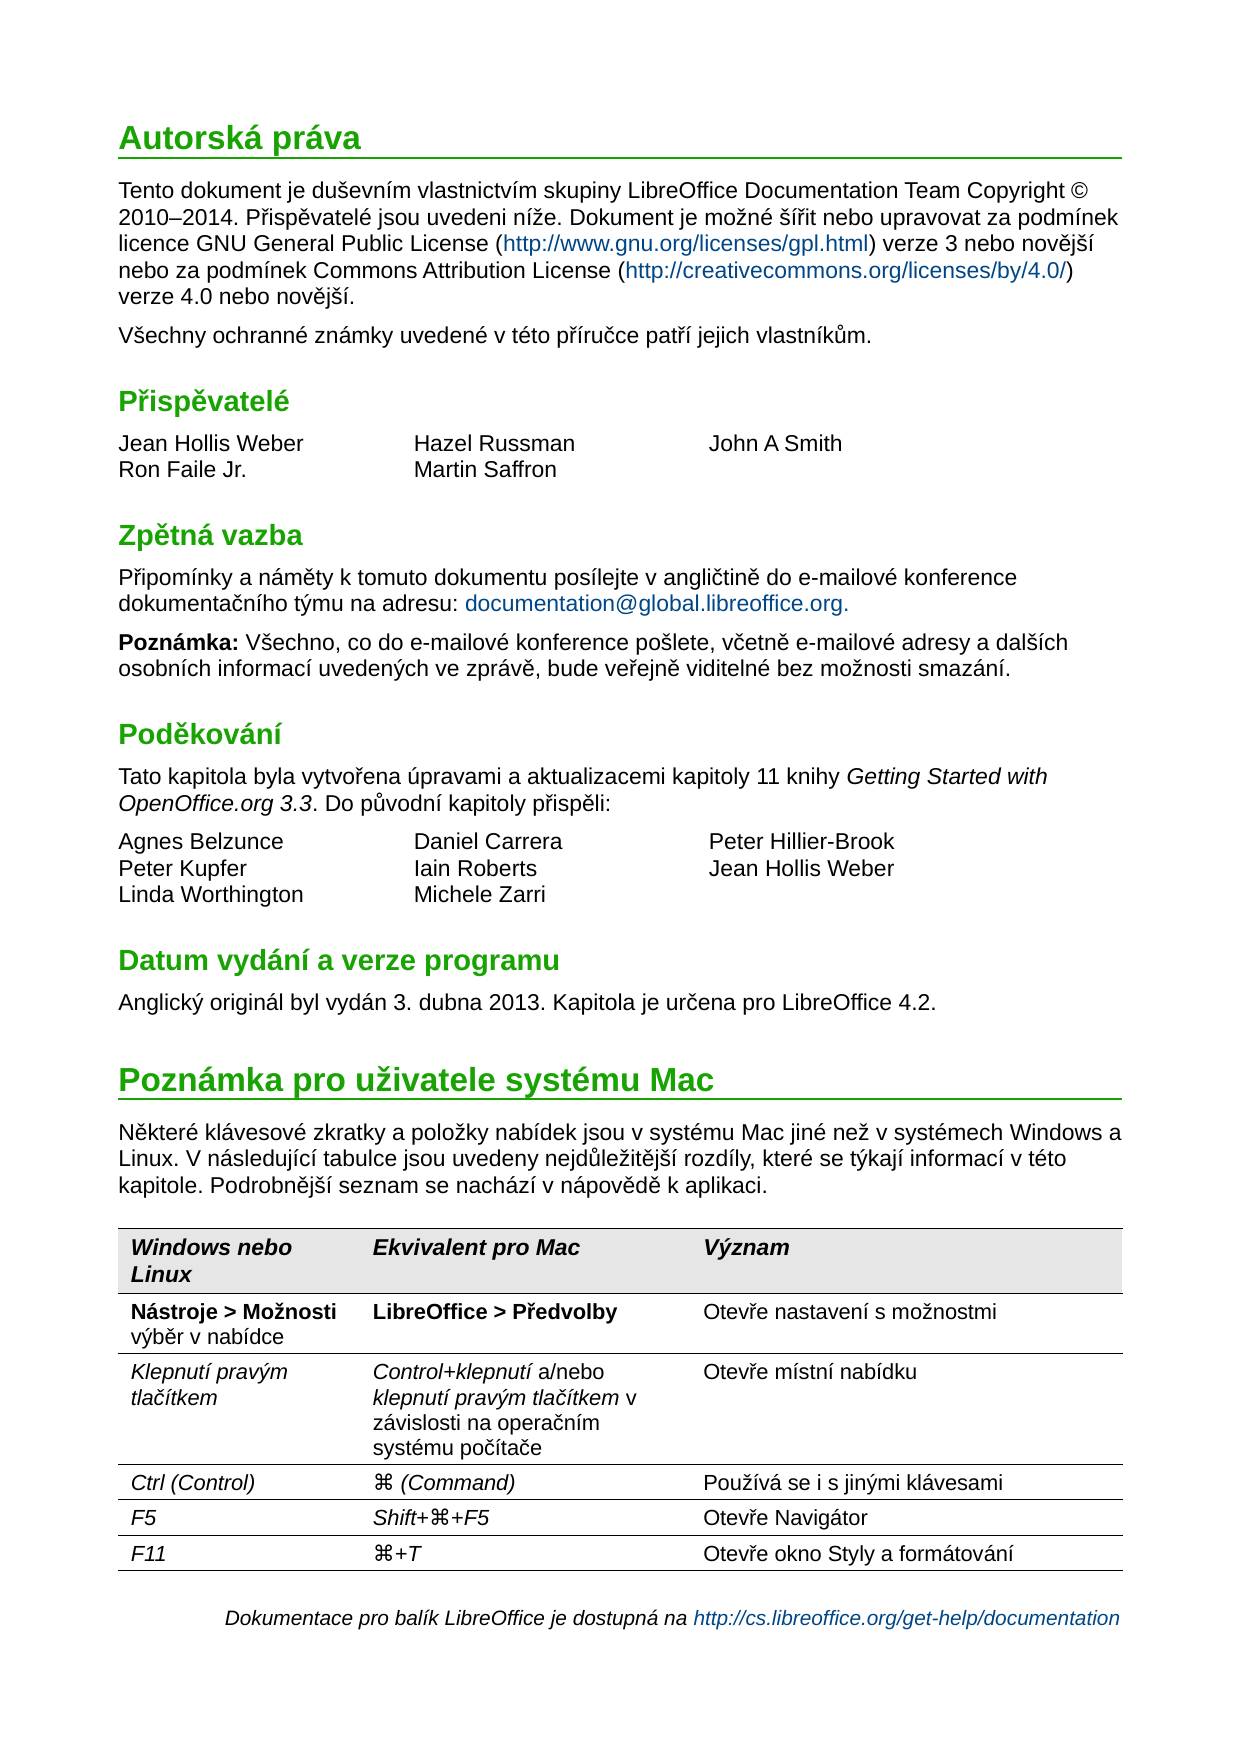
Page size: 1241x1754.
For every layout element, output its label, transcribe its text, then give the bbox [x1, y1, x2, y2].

text Anglický originál byl vydán 3. dubna 2013. Kapitola je určena pro LibreOffice 4.2. [118, 989, 1122, 1015]
table_cell Používá se i s jinými klávesami [691, 1465, 1122, 1499]
table_header Windows nebo Linux [118, 1229, 360, 1293]
table_cell Control+klepnutí a/nebo klepnutí pravým tlačítkem v závislosti na operačním systému počítače [360, 1354, 691, 1464]
subtitle Poděkování [118, 717, 1122, 751]
text Agnes Belzunce Daniel Carrera Peter Hillier-Brook Peter Kupfer Iain Roberts Jean Hollis Weber Linda Worthington Michele Zarri [118, 828, 1122, 907]
text Všechny ochranné známky uvedené v této příručce patří jejich vlastníkům. [118, 322, 1122, 348]
table_cell Klepnutí pravým tlačítkem [118, 1354, 360, 1464]
subtitle Poznámka pro uživatele systému Mac [118, 1059, 1122, 1098]
table_cell Ctrl (Control) [118, 1465, 360, 1499]
table_cell ⌘ (Command) [360, 1465, 691, 1499]
table_cell LibreOffice > Předvolby [360, 1294, 691, 1353]
text Připomínky a náměty k tomuto dokumentu posílejte v angličtině do e-mailové konference dokumentačního týmu na adresu: documentation@global.libreoffice.org. [118, 564, 1122, 616]
text Některé klávesové zkratky a položky nabídek jsou v systému Mac jiné než v systémech Windows a Linux. V následující tabulce jsou uvedeny nejdůležitější rozdíly, které se týkají informací v této kapitole. Podrobnější seznam se nachází v nápovědě k aplikaci. [118, 1119, 1122, 1198]
subtitle Datum vydání a verze programu [118, 943, 1122, 976]
table_cell Otevře místní nabídku [691, 1354, 1122, 1464]
text Tento dokument je duševním vlastnictvím skupiny LibreOffice Documentation Team Copyright © 2010–2014. Přispěvatelé jsou uvedeni níže. Dokument je možné šířit nebo upravovat za podmínek licence GNU General Public License (http://www.gnu.org/licenses/gpl.html) verze 3 nebo novější nebo za podmínek Commons Attribution License (http://creativecommons.org/licenses/by/4.0/) verze 4.0 nebo novější. [118, 177, 1122, 309]
text Tato kapitola byla vytvořena úpravami a aktualizacemi kapitoly 11 knihy Getting Started with OpenOffice.org 3.3. Do původní kapitoly přispěli: [118, 763, 1122, 816]
subtitle Autorská práva [118, 118, 1122, 157]
table_header Význam [691, 1229, 1122, 1293]
subtitle Přispěvatelé [118, 384, 1122, 417]
text Jean Hollis Weber Hazel Russman John A Smith Ron Faile Jr. Martin Saffron [118, 429, 1122, 482]
table_cell ⌘+T [360, 1536, 691, 1570]
table_cell Otevře nastavení s možnostmi [691, 1294, 1122, 1353]
table_cell Shift+⌘+F5 [360, 1500, 691, 1534]
table_cell Otevře okno Styly a formátování [691, 1536, 1122, 1570]
table_cell Otevře Navigátor [691, 1500, 1122, 1534]
table_cell F11 [118, 1536, 360, 1570]
text Poznámka: Všechno, co do e-mailové konference pošlete, včetně e-mailové adresy a dalších osobních informací uvedených ve zprávě, bude veřejně viditelné bez možnosti smazání. [118, 629, 1122, 682]
table_header Ekvivalent pro Mac [360, 1229, 691, 1293]
subtitle Zpětná vazba [118, 518, 1122, 551]
table_cell F5 [118, 1500, 360, 1534]
table_cell Nástroje > Možnosti výběr v nabídce [118, 1294, 360, 1353]
